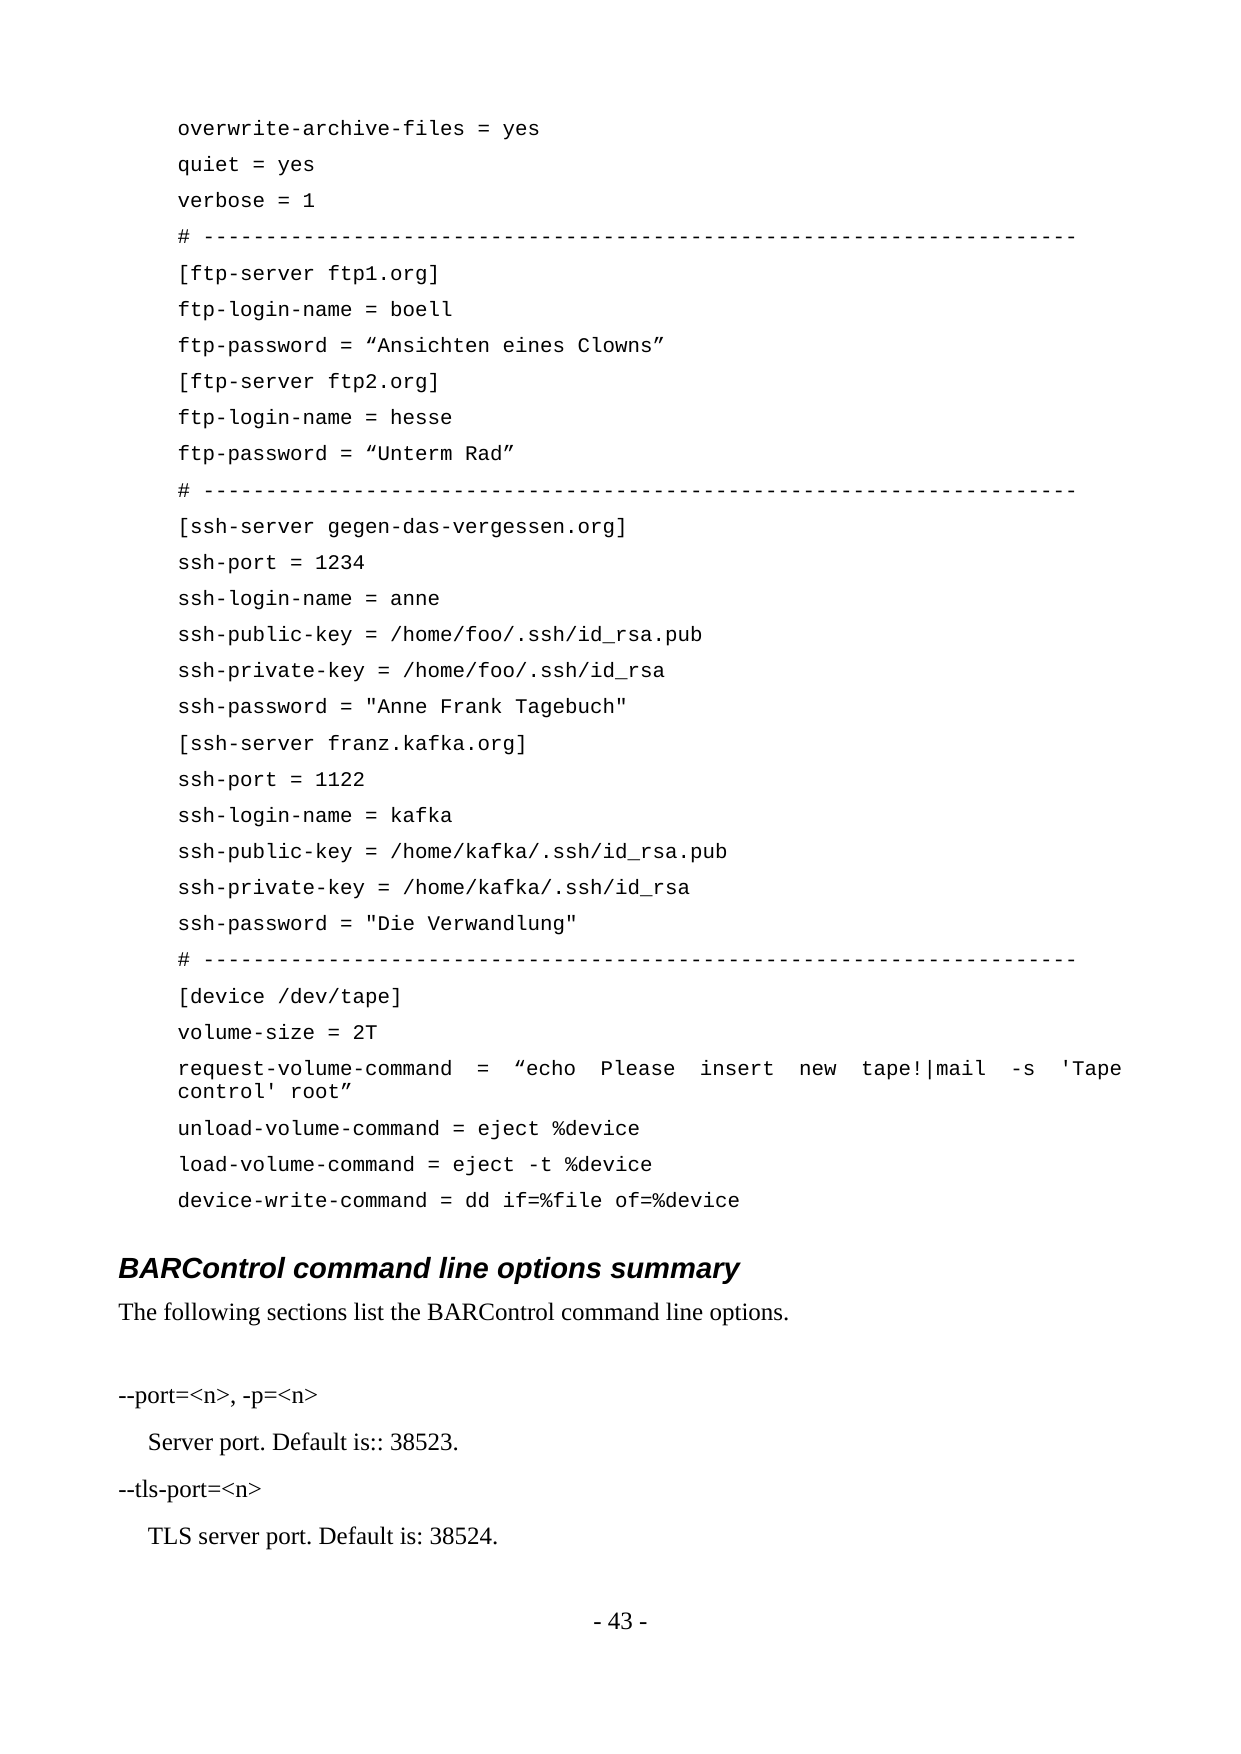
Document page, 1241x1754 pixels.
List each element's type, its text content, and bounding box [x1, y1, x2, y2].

text [ssh-server franz.kafka.org] [177, 733, 1122, 756]
text ftp-password = “Ansichten eines Clowns” [177, 335, 1122, 359]
text request-volume-command = “echo Please insert new tape!|mail -s 'Tape control' root” [177, 1058, 1122, 1105]
text The following sections list the BARControl command line options. [118, 1297, 1122, 1326]
subtitle BARControl command line options summary [118, 1251, 1122, 1285]
text ftp-login-name = hesse [177, 407, 1122, 431]
title --tls-port=<n> [118, 1474, 1122, 1503]
text [ftp-server ftp2.org] [177, 371, 1122, 395]
text ssh-login-name = kafka [177, 805, 1122, 828]
text [device /dev/tape] [177, 986, 1122, 1009]
text ssh-login-name = anne [177, 588, 1122, 612]
text ssh-public-key = /home/foo/.ssh/id_rsa.pub [177, 624, 1122, 648]
text device-write-command = dd if=%file of=%device [177, 1190, 1122, 1214]
text ssh-public-key = /home/kafka/.ssh/id_rsa.pub [177, 841, 1122, 865]
text # ---------------------------------------------------------------------- [177, 479, 1122, 503]
text Server port. Default is:: 38523. [148, 1427, 1122, 1456]
text ftp-password = “Unterm Rad” [177, 443, 1122, 467]
text overwrite-archive-files = yes [177, 118, 1122, 142]
text [ssh-server gegen-das-vergessen.org] [177, 516, 1122, 539]
text unload-volume-command = eject %device [177, 1118, 1122, 1141]
text [ftp-server ftp1.org] [177, 263, 1122, 286]
text ssh-port = 1234 [177, 552, 1122, 576]
text volume-size = 2T [177, 1022, 1122, 1045]
text # ---------------------------------------------------------------------- [177, 949, 1122, 973]
text ssh-password = "Die Verwandlung" [177, 913, 1122, 937]
text ftp-login-name = boell [177, 299, 1122, 322]
title --port=<n>, -p=<n> [118, 1380, 1122, 1408]
text quiet = yes [177, 154, 1122, 178]
text verbose = 1 [177, 190, 1122, 214]
text ssh-password = "Anne Frank Tagebuch" [177, 696, 1122, 720]
text TLS server port. Default is: 38524. [148, 1521, 1122, 1550]
text ssh-port = 1122 [177, 769, 1122, 792]
text load-volume-command = eject -t %device [177, 1154, 1122, 1177]
text ssh-private-key = /home/kafka/.ssh/id_rsa [177, 877, 1122, 901]
text ssh-private-key = /home/foo/.ssh/id_rsa [177, 660, 1122, 684]
text # ---------------------------------------------------------------------- [177, 227, 1122, 250]
